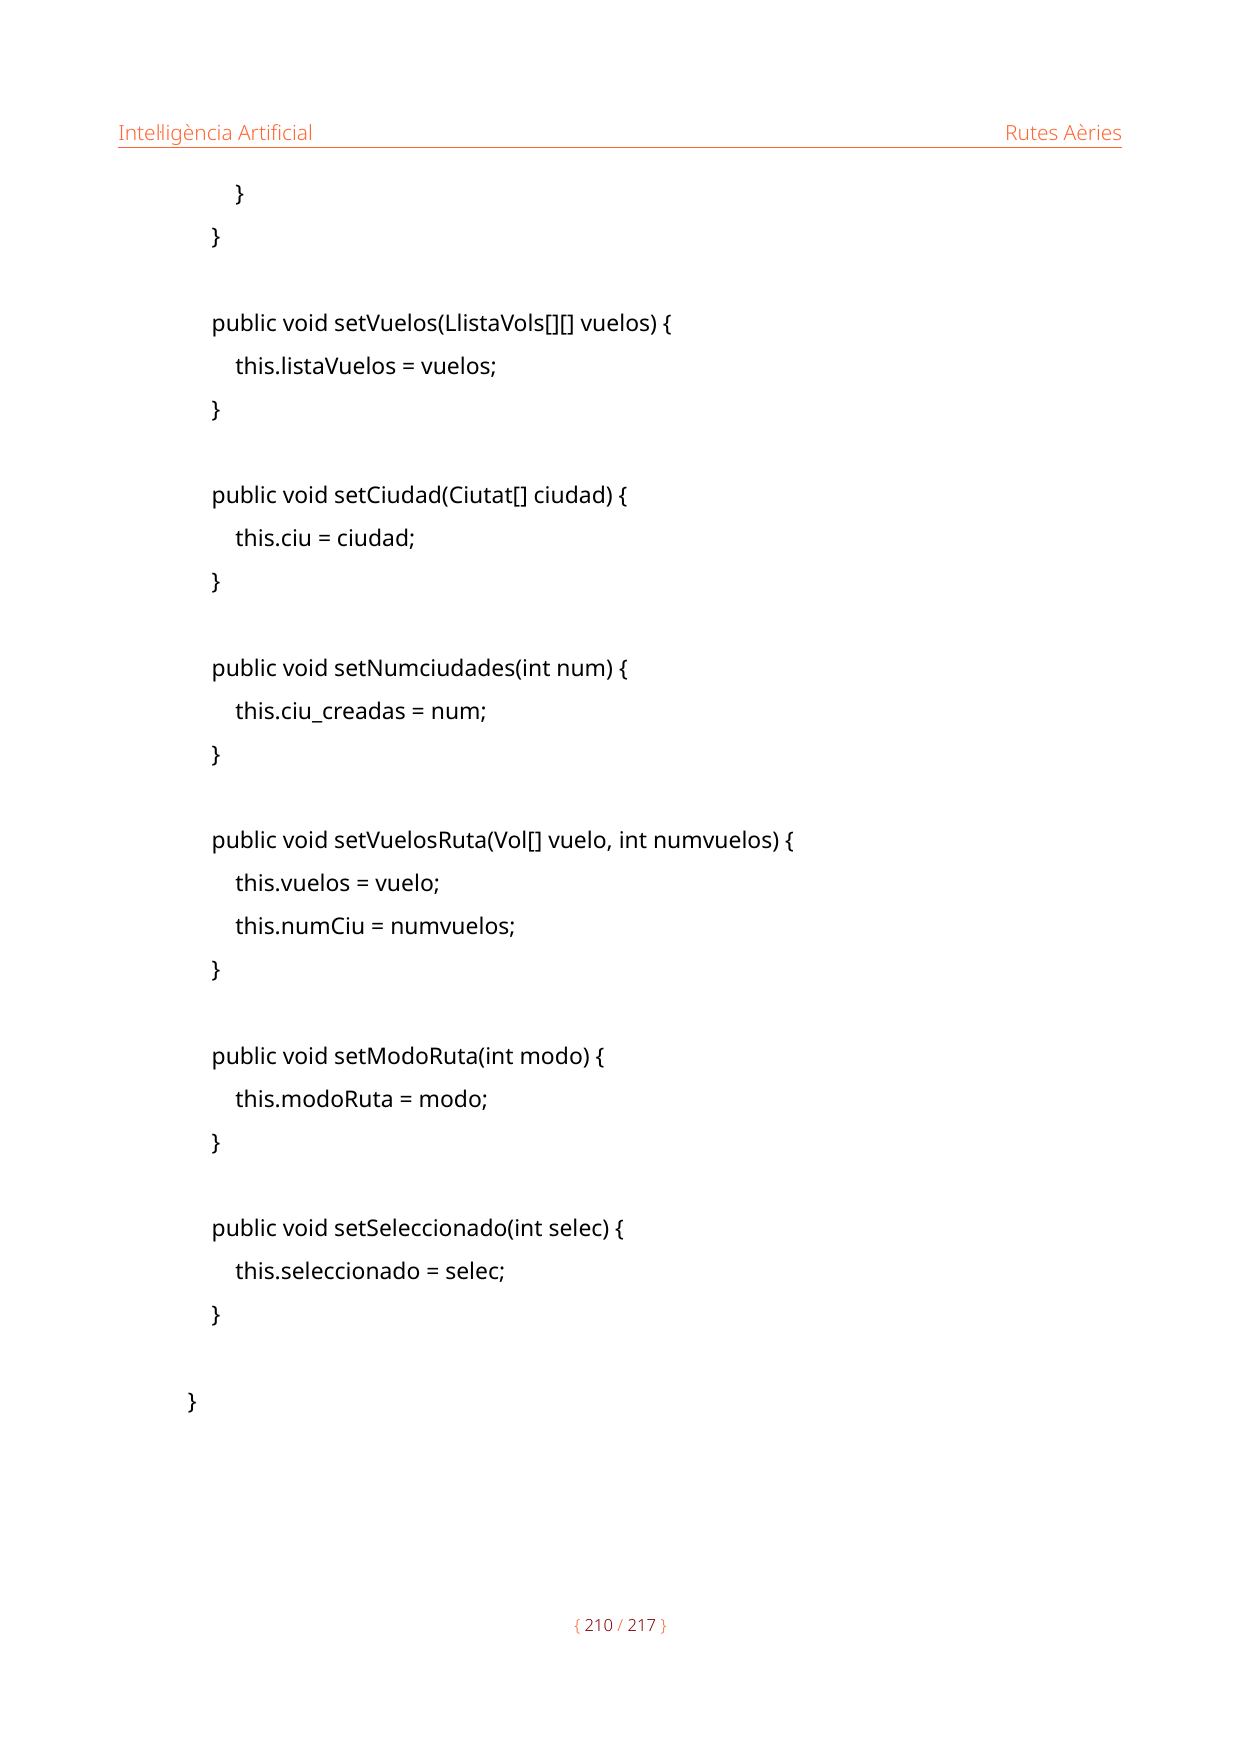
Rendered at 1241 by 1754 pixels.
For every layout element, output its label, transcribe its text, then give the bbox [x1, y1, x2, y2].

text public void setVuelos(LlistaVols[][] vuelos) { [142, 306, 1098, 338]
text } [142, 220, 1098, 251]
text this.seleccionado = selec; [142, 1255, 1098, 1286]
text this.ciu_creadas = num; [142, 694, 1098, 726]
text public void setVuelosRuta(Vol[] vuelo, int numvuelos) { [142, 824, 1098, 855]
text public void setCiudad(Ciutat[] ciudad) { [142, 479, 1098, 510]
text } [142, 565, 1098, 596]
text } [142, 1384, 1098, 1416]
text this.numCiu = numvuelos; [142, 910, 1098, 941]
text } [142, 393, 1098, 424]
text this.vuelos = vuelo; [142, 867, 1098, 898]
text } [142, 738, 1098, 769]
text public void setNumciudades(int num) { [142, 651, 1098, 683]
text this.modoRuta = modo; [142, 1083, 1098, 1114]
text this.ciu = ciudad; [142, 522, 1098, 553]
text public void setSeleccionado(int selec) { [142, 1212, 1098, 1243]
text } [142, 1126, 1098, 1157]
text } [142, 953, 1098, 984]
text this.listaVuelos = vuelos; [142, 349, 1098, 381]
text } [142, 177, 1098, 208]
text } [142, 1298, 1098, 1329]
text public void setModoRuta(int modo) { [142, 1039, 1098, 1071]
